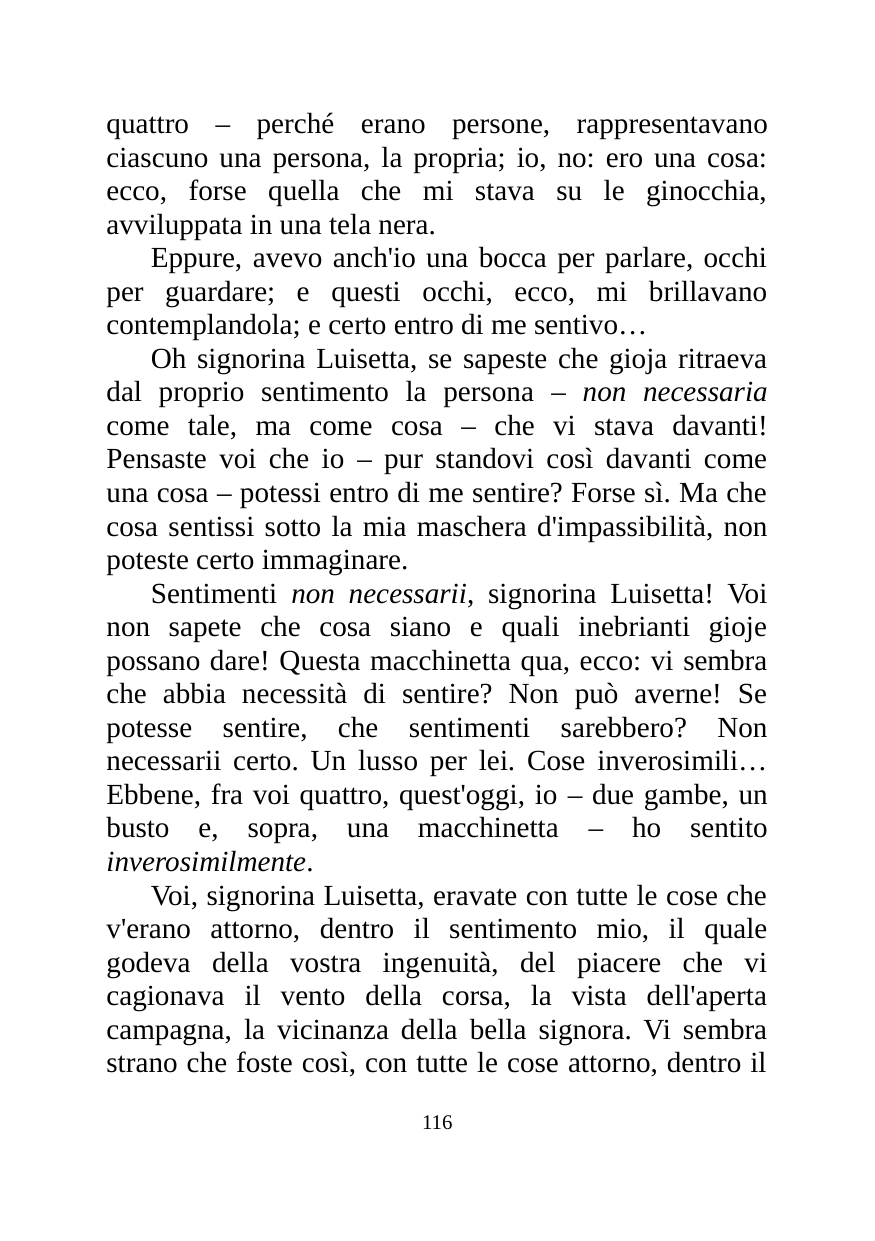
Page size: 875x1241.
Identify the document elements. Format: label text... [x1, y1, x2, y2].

text Oh signorina Luisetta, se sapeste che gioja ritraeva dal proprio sentimento la persona – non necessaria come tale, ma come cosa – che vi stava davanti! Pensaste voi che io – pur standovi così davanti come una cosa – potessi entro di me sentire? Forse sì. Ma che cosa sentissi sotto la mia maschera d'impassibilità, non poteste certo immaginare. [106, 341, 768, 576]
text Eppure, avevo anch'io una bocca per parlare, occhi per guardare; e questi occhi, ecco, mi brillavano contemplandola; e certo entro di me sentivo… [106, 240, 768, 341]
text Sentimenti non necessarii, signorina Luisetta! Voi non sapete che cosa siano e quali inebrianti gioje possano dare! Questa macchinetta qua, ecco: vi sembra che abbia necessità di sentire? Non può averne! Se potesse sentire, che sentimenti sarebbero? Non necessarii certo. Un lusso per lei. Cose inverosimili… Ebbene, fra voi quattro, quest'oggi, io – due gambe, un busto e, sopra, una macchinetta – ho sentito inverosimilmente. [106, 576, 768, 878]
text quattro – perché erano persone, rappresentavano ciascuno una persona, la propria; io, no: ero una cosa: ecco, forse quella che mi stava su le ginocchia, avviluppata in una tela nera. [106, 106, 768, 240]
text Voi, signorina Luisetta, eravate con tutte le cose che v'erano attorno, dentro il sentimento mio, il quale godeva della vostra ingenuità, del piacere che vi cagionava il vento della corsa, la vista dell'aperta campagna, la vicinanza della bella signora. Vi sembra strano che foste così, con tutte le cose attorno, dentro il [106, 878, 768, 1079]
